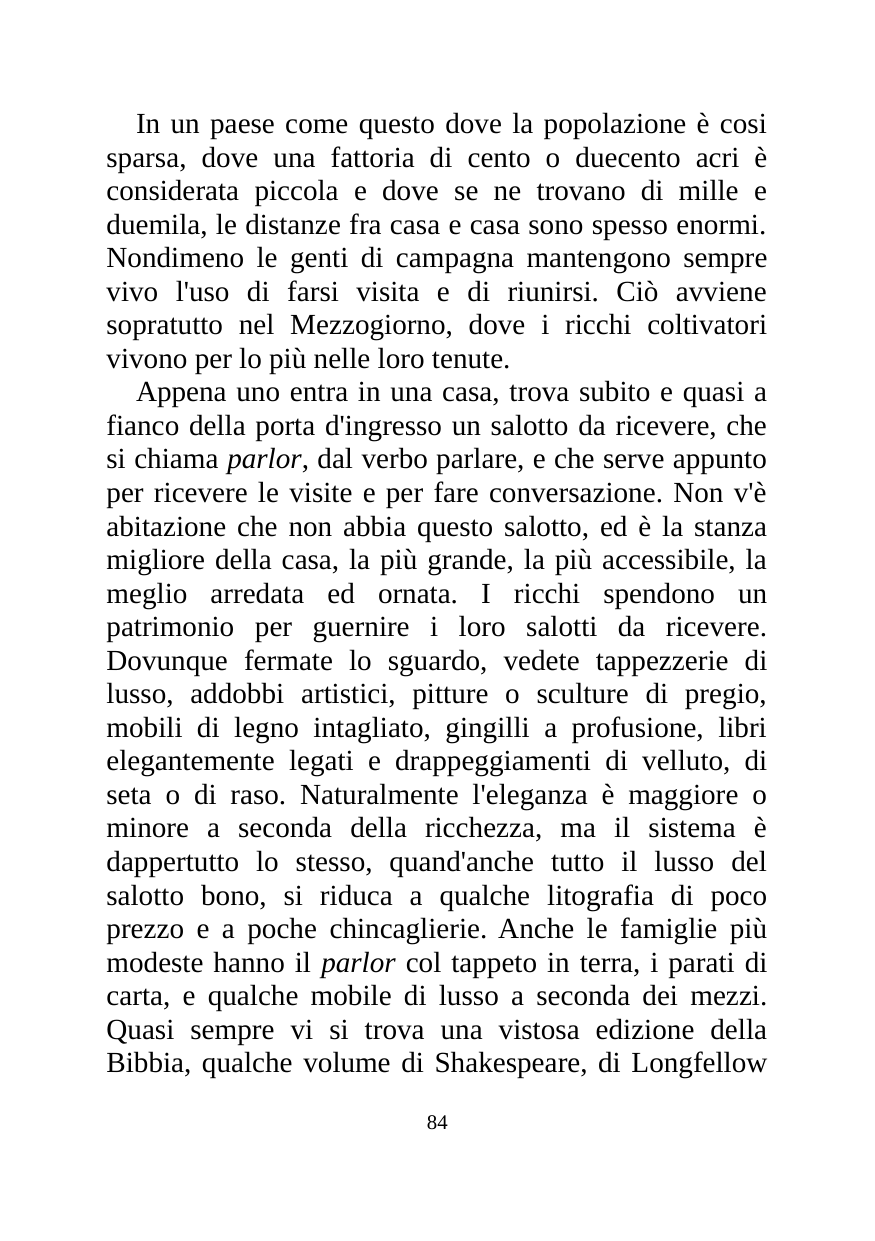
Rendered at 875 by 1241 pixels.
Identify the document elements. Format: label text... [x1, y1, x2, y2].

text In un paese come questo dove la popolazione è cosi sparsa, dove una fattoria di cento o duecento acri è considerata piccola e dove se ne trovano di mille e duemila, le distanze fra casa e casa sono spesso enormi. Nondimeno le genti di campagna mantengono sempre vivo l'uso di farsi visita e di riunirsi. Ciò avviene sopratutto nel Mezzogiorno, dove i ricchi coltivatori vivono per lo più nelle loro tenute. [106, 106, 768, 374]
text Appena uno entra in una casa, trova subito e quasi a fianco della porta d'ingresso un salotto da ricevere, che si chiama parlor, dal verbo parlare, e che serve appunto per ricevere le visite e per fare conversazione. Non v'è abitazione che non abbia questo salotto, ed è la stanza migliore della casa, la più grande, la più accessibile, la meglio arredata ed ornata. I ricchi spendono un patrimonio per guernire i loro salotti da ricevere. Dovunque fermate lo sguardo, vedete tappezzerie di lusso, addobbi artistici, pitture o sculture di pregio, mobili di legno intagliato, gingilli a profusione, libri elegantemente legati e drappeggiamenti di velluto, di seta o di raso. Naturalmente l'eleganza è maggiore o minore a seconda della ricchezza, ma il sistema è dappertutto lo stesso, quand'anche tutto il lusso del salotto bono, si riduca a qualche litografia di poco prezzo e a poche chincaglierie. Anche le famiglie più modeste hanno il parlor col tappeto in terra, i parati di carta, e qualche mobile di lusso a seconda dei mezzi. Quasi sempre vi si trova una vistosa edizione della Bibbia, qualche volume di Shakespeare, di Longfellow [106, 374, 768, 1079]
